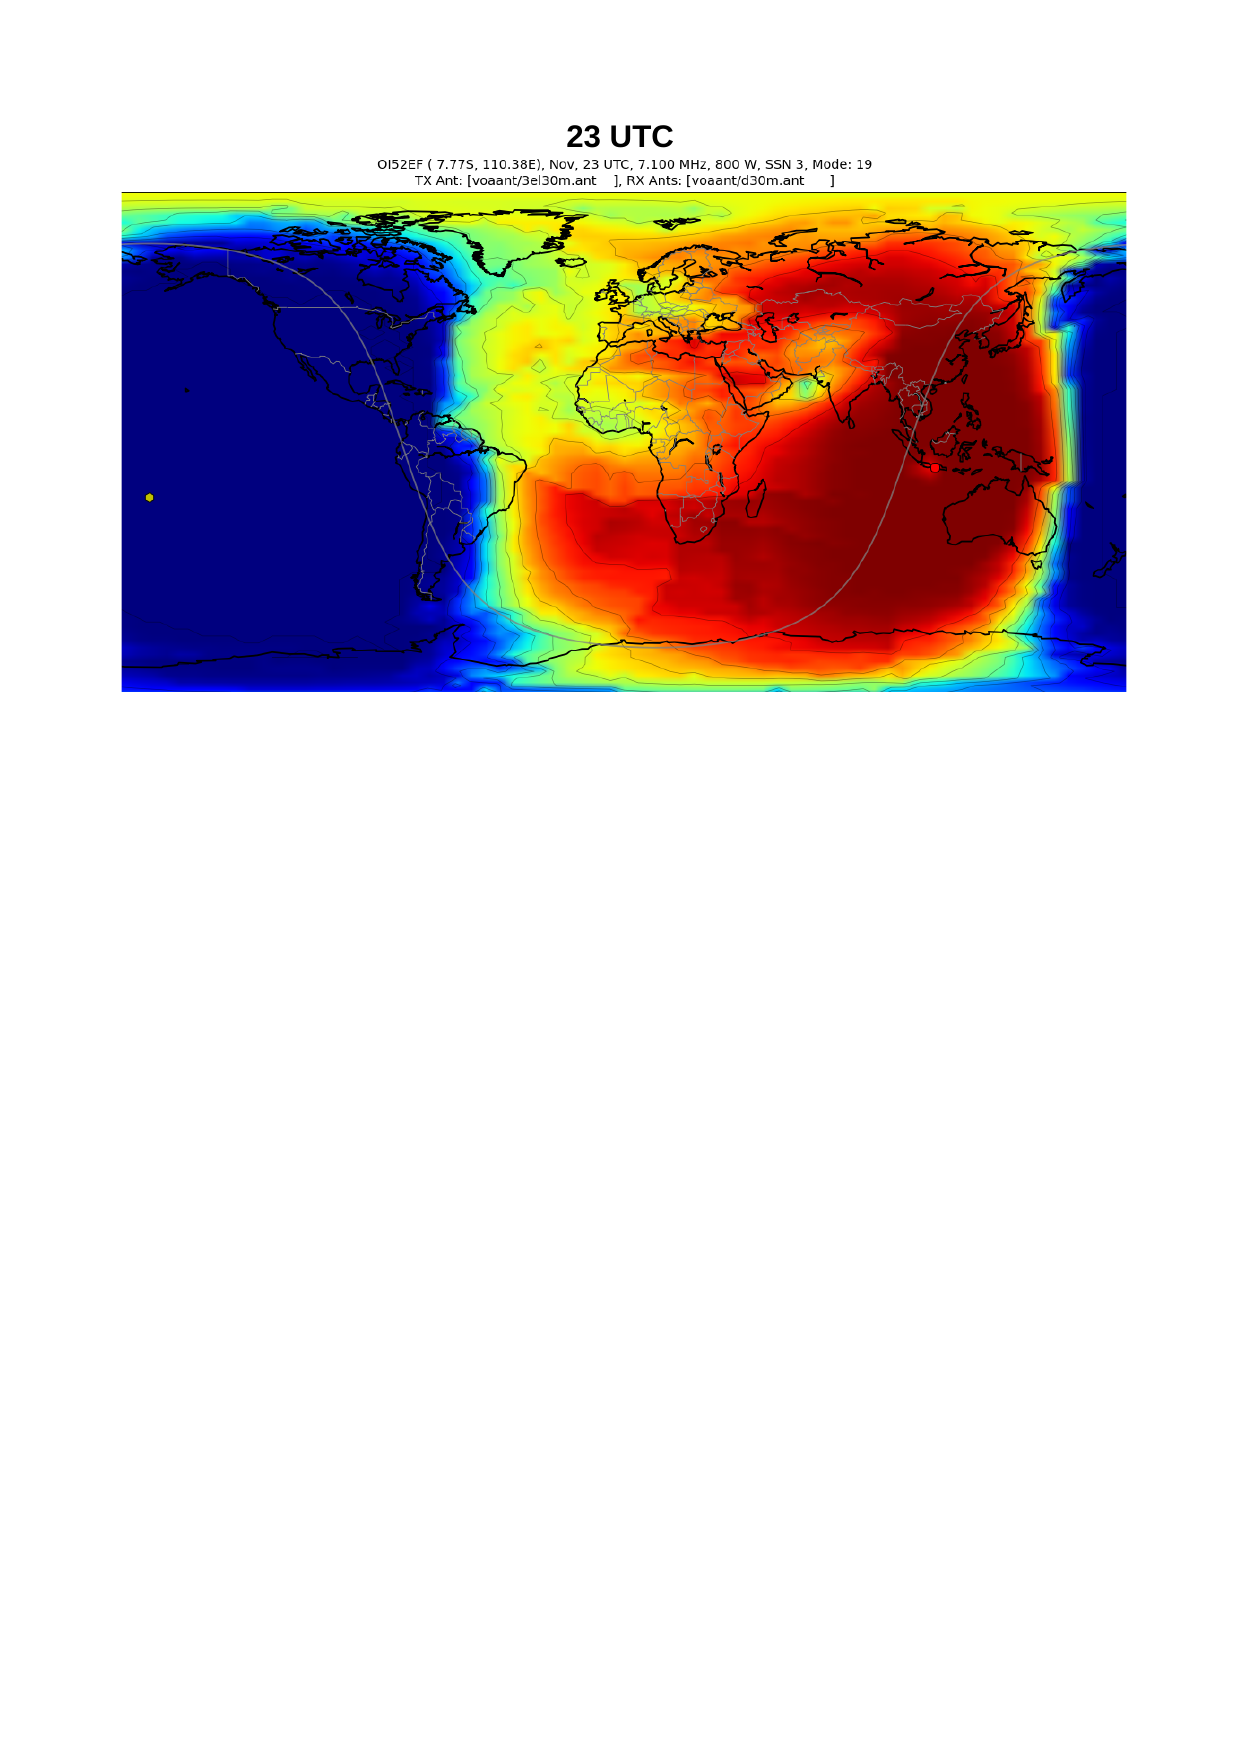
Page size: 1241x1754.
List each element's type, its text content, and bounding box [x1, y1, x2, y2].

text 23 UTC [118, 118, 1122, 154]
picture [121, 154, 1127, 692]
